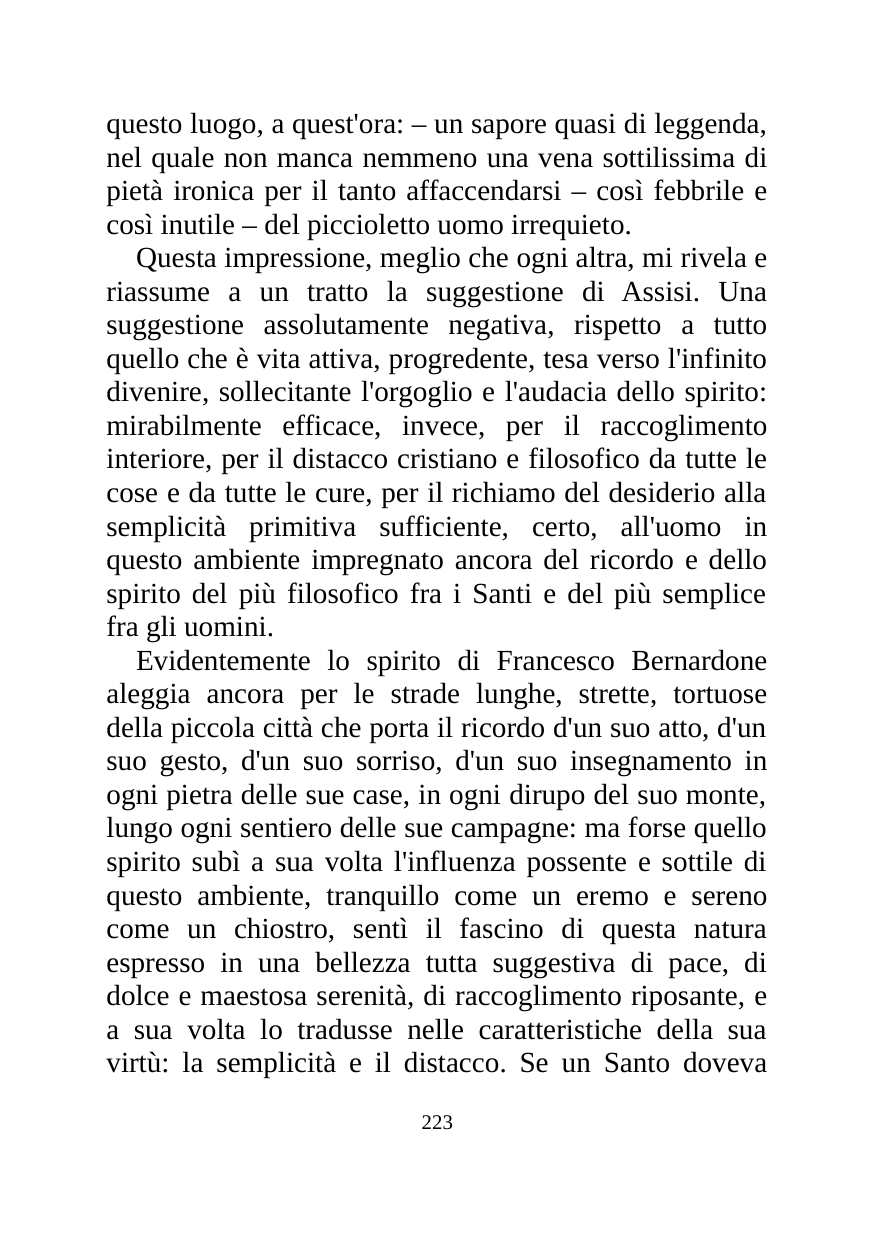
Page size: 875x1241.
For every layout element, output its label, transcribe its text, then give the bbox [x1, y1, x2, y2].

text questo luogo, a quest'ora: – un sapore quasi di leggenda, nel quale non manca nemmeno una vena sottilissima di pietà ironica per il tanto affaccendarsi – così febbrile e così inutile – del piccioletto uomo irrequieto. [106, 106, 768, 240]
text Questa impressione, meglio che ogni altra, mi rivela e riassume a un tratto la suggestione di Assisi. Una suggestione assolutamente negativa, rispetto a tutto quello che è vita attiva, progredente, tesa verso l'infinito divenire, sollecitante l'orgoglio e l'audacia dello spirito: mirabilmente efficace, invece, per il raccoglimento interiore, per il distacco cristiano e filosofico da tutte le cose e da tutte le cure, per il richiamo del desiderio alla semplicità primitiva sufficiente, certo, all'uomo in questo ambiente impregnato ancora del ricordo e dello spirito del più filosofico fra i Santi e del più semplice fra gli uomini. [106, 240, 768, 643]
text Evidentemente lo spirito di Francesco Bernardone aleggia ancora per le strade lunghe, strette, tortuose della piccola città che porta il ricordo d'un suo atto, d'un suo gesto, d'un suo sorriso, d'un suo insegnamento in ogni pietra delle sue case, in ogni dirupo del suo monte, lungo ogni sentiero delle sue campagne: ma forse quello spirito subì a sua volta l'influenza possente e sottile di questo ambiente, tranquillo come un eremo e sereno come un chiostro, sentì il fascino di questa natura espresso in una bellezza tutta suggestiva di pace, di dolce e maestosa serenità, di raccoglimento riposante, e a sua volta lo tradusse nelle caratteristiche della sua virtù: la semplicità e il distacco. Se un Santo doveva [106, 643, 768, 1079]
